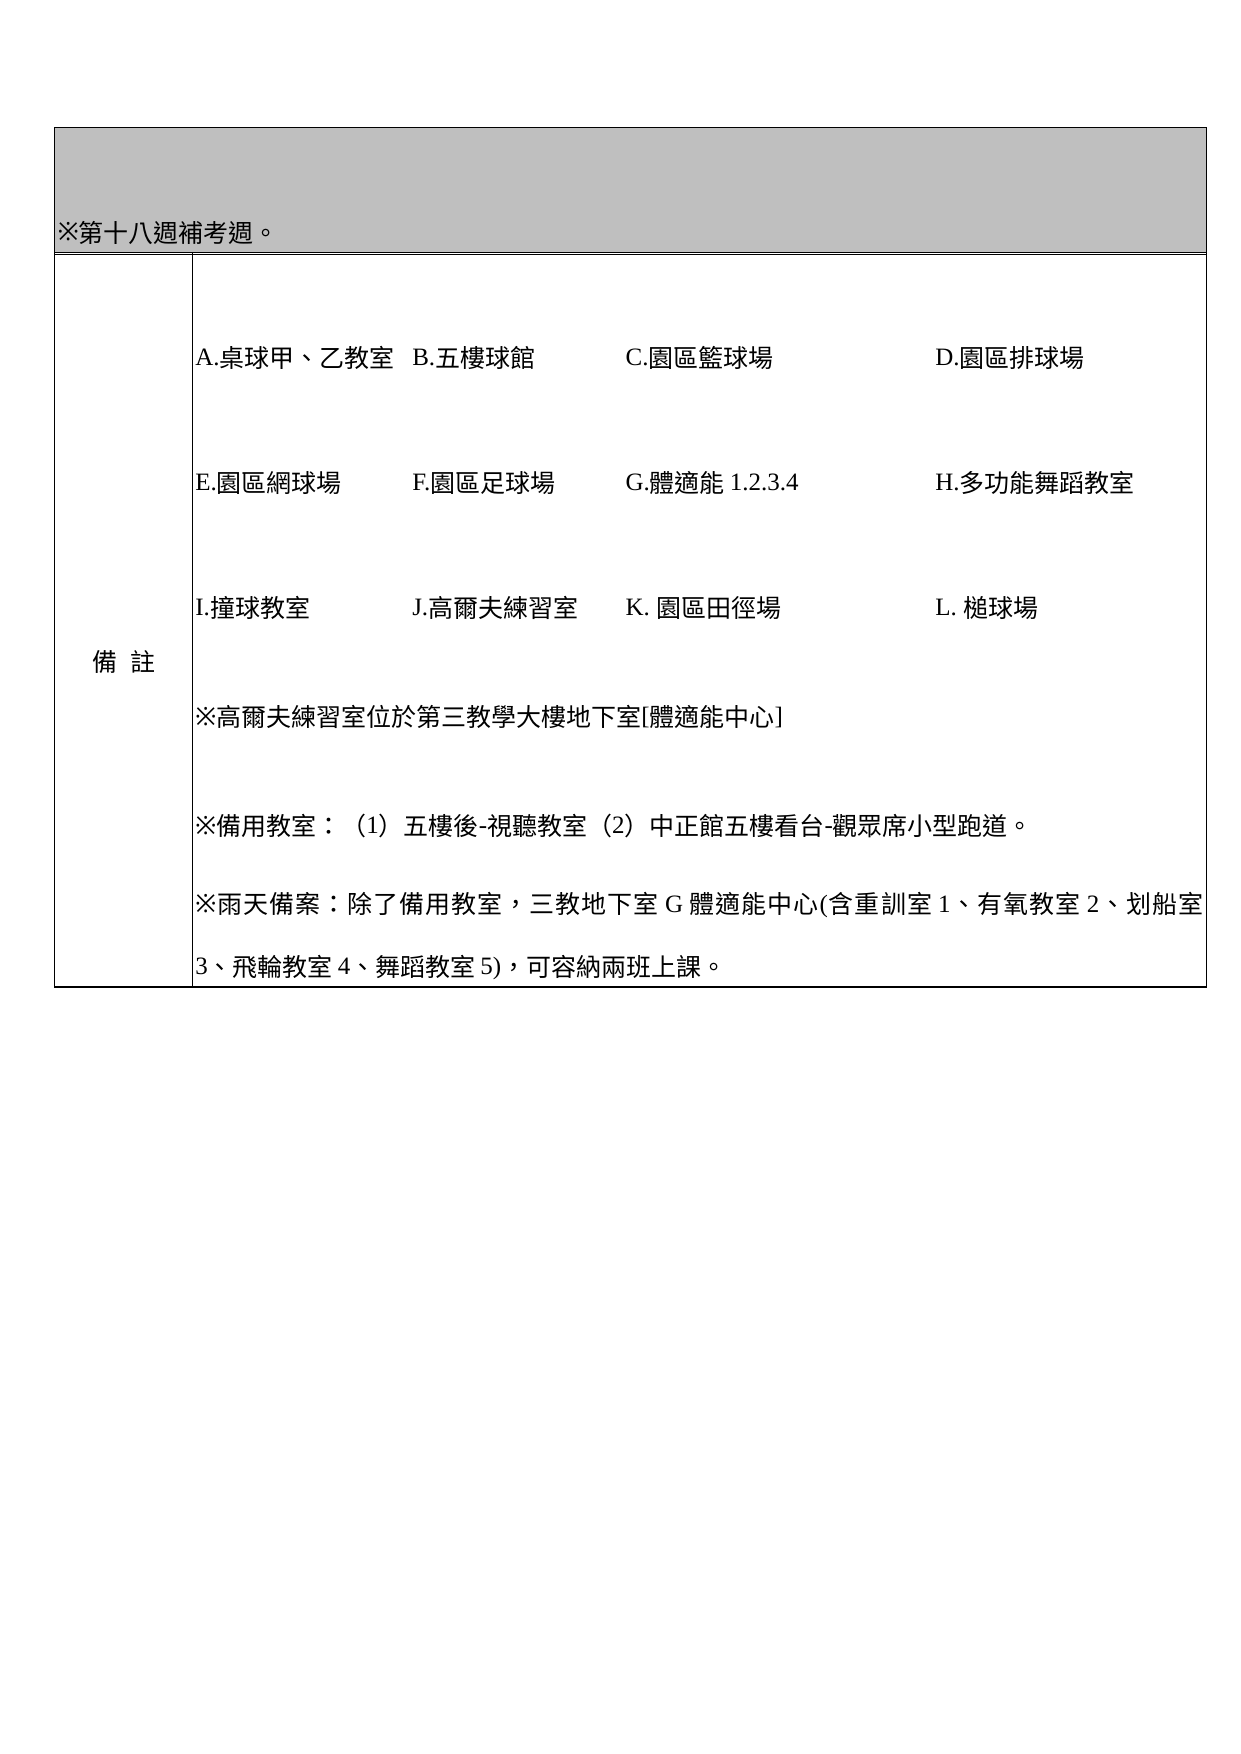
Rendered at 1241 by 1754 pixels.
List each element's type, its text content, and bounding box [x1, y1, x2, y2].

table_cell C.園區籃球場 [623, 255, 932, 377]
table_cell I.撞球教室 [193, 502, 409, 627]
table_cell 備 註 [55, 255, 192, 986]
table_cell ※雨天備案：除了備用教室，三教地下室G體適能中心(含重訓室1、有氧教室2、划船室3、飛輪教室4、舞蹈教室5)，可容納兩班上課。 [193, 846, 1206, 986]
table_cell F.園區足球場 [409, 377, 622, 502]
table_cell B.五樓球館 [409, 255, 622, 377]
table_cell H.多功能舞蹈教室 [932, 377, 1206, 502]
table_cell A.桌球甲、乙教室 [193, 255, 409, 377]
table_cell J.高爾夫練習室 [409, 502, 622, 627]
table_cell D.園區排球場 [932, 255, 1206, 377]
table_cell ※第十八週補考週。 [55, 128, 1206, 252]
table_cell K. 園區田徑場 [623, 502, 932, 627]
table_cell ※高爾夫練習室位於第三教學大樓地下室[體適能中心] [193, 627, 1206, 736]
table_cell L. 槌球場 [932, 502, 1206, 627]
table_cell ※備用教室：（1）五樓後-視聽教室（2）中正館五樓看台-觀眾席小型跑道。 [193, 736, 1206, 846]
table_cell G.體適能1.2.3.4 [623, 377, 932, 502]
table_cell E.園區網球場 [193, 377, 409, 502]
